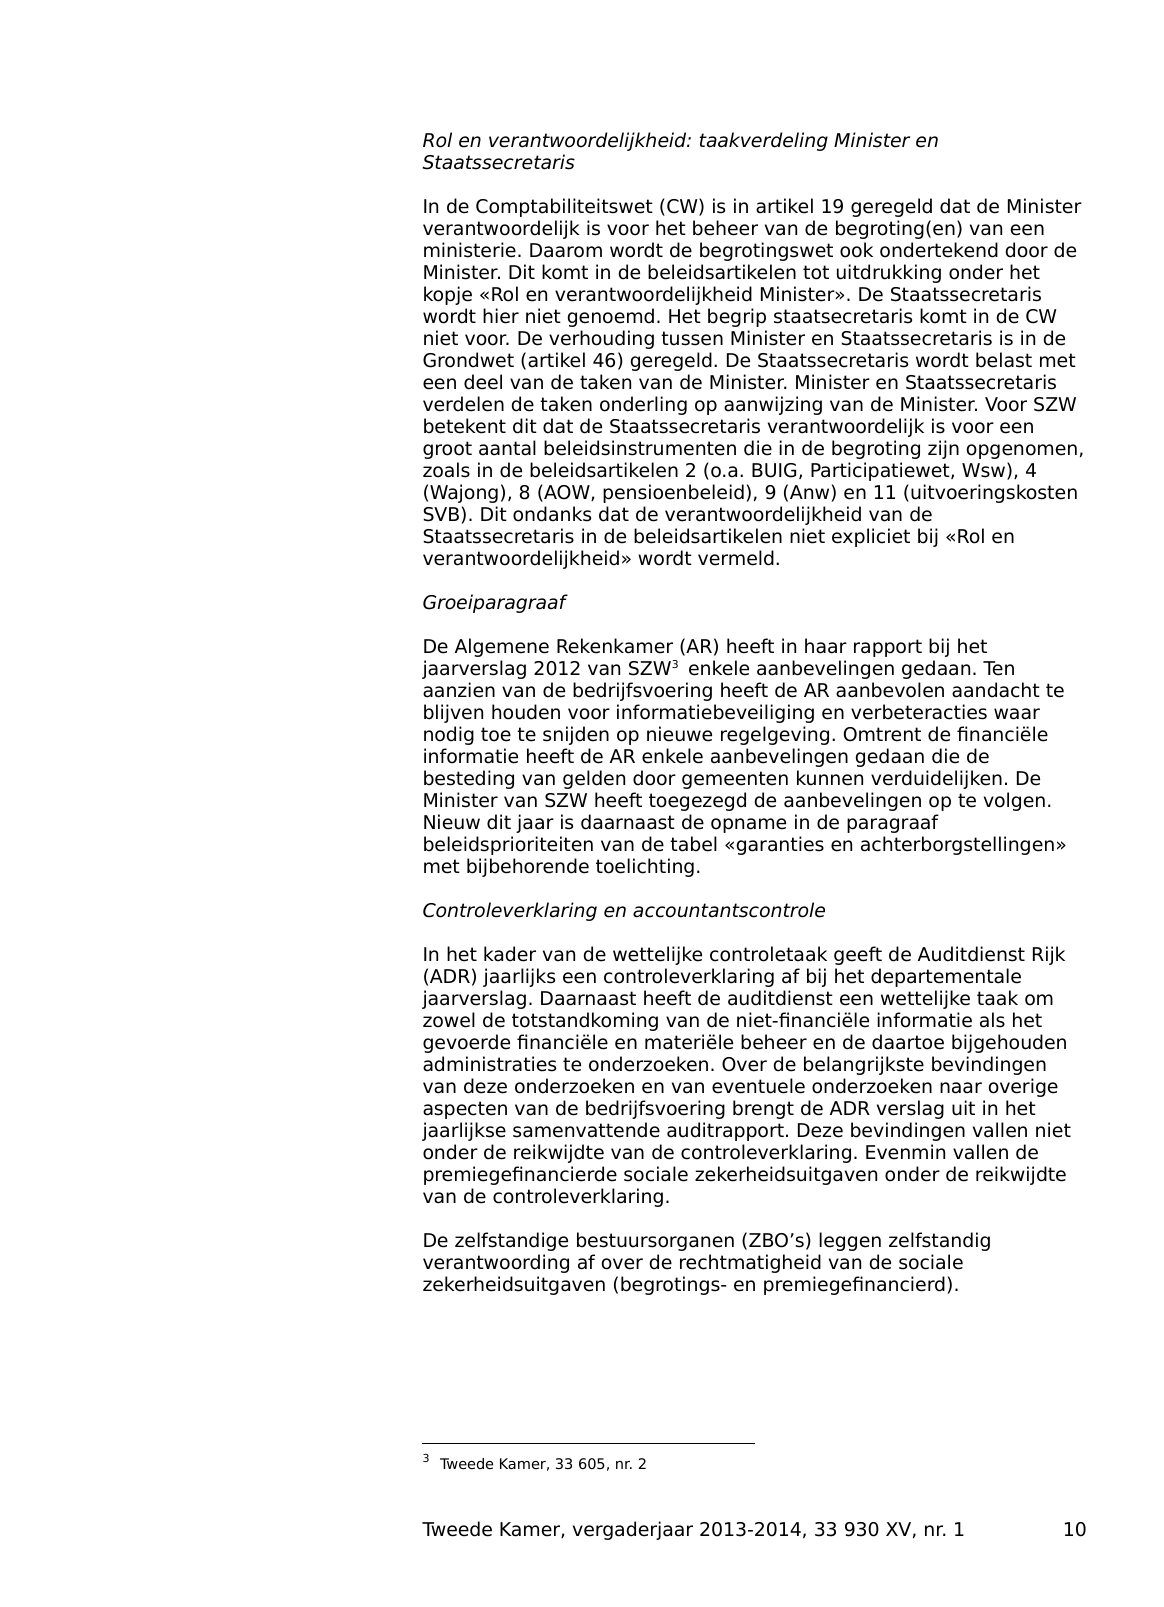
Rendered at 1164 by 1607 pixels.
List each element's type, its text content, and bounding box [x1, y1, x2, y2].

subtitle Rol en verantwoordelijkheid: taakverdeling Minister en Staatssecretaris [422, 130, 1087, 174]
text De Algemene Rekenkamer (AR) heeft in haar rapport bij het jaarverslag 2012 van SZW enkele aanbevelingen gedaan. Ten aanzien van de bedrijfsvoering heeft de AR aanbevolen aandacht te blijven houden voor informatiebeveiliging en verbeteracties waar nodig toe te snijden op nieuwe regelgeving. Omtrent de financiële informatie heeft de AR enkele aanbevelingen gedaan die de besteding van gelden door gemeenten kunnen verduidelijken. De Minister van SZW heeft toegezegd de aanbevelingen op te volgen. Nieuw dit jaar is daarnaast de opname in de paragraaf beleidsprioriteiten van de tabel «garanties en achterborgstellingen» met bijbehorende toelichting. [422, 636, 1087, 878]
text De zelfstandige bestuursorganen (ZBO’s) leggen zelfstandig verantwoording af over de rechtmatigheid van de sociale zekerheidsuitgaven (begrotings- en premiegefinancierd). [422, 1230, 1087, 1296]
subtitle Groeiparagraaf [422, 592, 1087, 614]
text Tweede Kamer, 33 605, nr. 2 [422, 1452, 1087, 1474]
subtitle Controleverklaring en accountantscontrole [422, 900, 1087, 922]
text In de Comptabiliteitswet (CW) is in artikel 19 geregeld dat de Minister verantwoordelijk is voor het beheer van de begroting(en) van een ministerie. Daarom wordt de begrotingswet ook ondertekend door de Minister. Dit komt in de beleidsartikelen tot uitdrukking onder het kopje «Rol en verantwoordelijkheid Minister». De Staatssecretaris wordt hier niet genoemd. Het begrip staatsecretaris komt in de CW niet voor. De verhouding tussen Minister en Staatssecretaris is in de Grondwet (artikel 46) geregeld. De Staatssecretaris wordt belast met een deel van de taken van de Minister. Minister en Staatssecretaris verdelen de taken onderling op aanwijzing van de Minister. Voor SZW betekent dit dat de Staatssecretaris verantwoordelijk is voor een groot aantal beleidsinstrumenten die in de begroting zijn opgenomen, zoals in de beleidsartikelen 2 (o.a. BUIG, Participatiewet, Wsw), 4 (Wajong), 8 (AOW, pensioenbeleid), 9 (Anw) en 11 (uitvoeringskosten SVB). Dit ondanks dat de verantwoordelijkheid van de Staatssecretaris in de beleidsartikelen niet expliciet bij «Rol en verantwoordelijkheid» wordt vermeld. [422, 196, 1087, 570]
text In het kader van de wettelijke controletaak geeft de Auditdienst Rijk (ADR) jaarlijks een controleverklaring af bij het departementale jaarverslag. Daarnaast heeft de auditdienst een wettelijke taak om zowel de totstandkoming van de niet-financiële informatie als het gevoerde financiële en materiële beheer en de daartoe bijgehouden administraties te onderzoeken. Over de belangrijkste bevindingen van deze onderzoeken en van eventuele onderzoeken naar overige aspecten van de bedrijfsvoering brengt de ADR verslag uit in het jaarlijkse samenvattende auditrapport. Deze bevindingen vallen niet onder de reikwijdte van de controleverklaring. Evenmin vallen de premiegefinancierde sociale zekerheidsuitgaven onder de reikwijdte van de controleverklaring. [422, 944, 1087, 1208]
